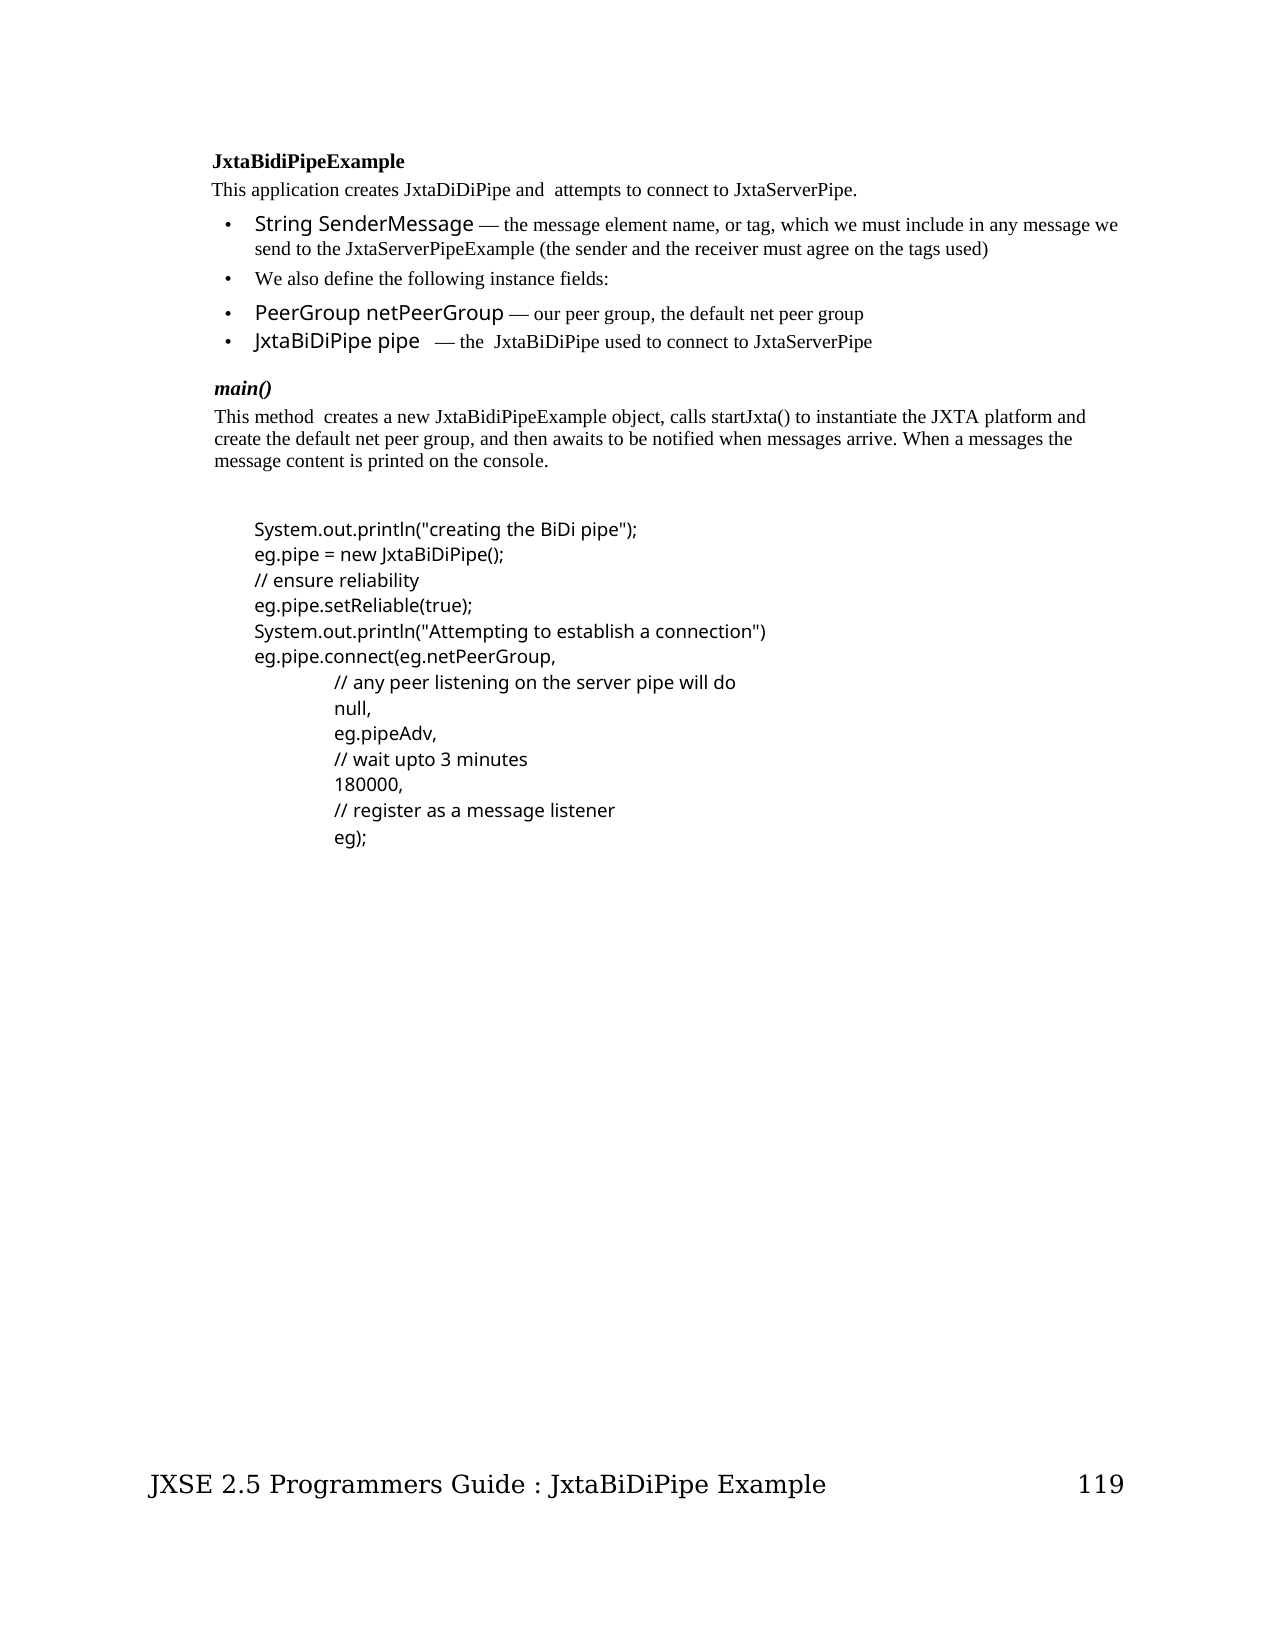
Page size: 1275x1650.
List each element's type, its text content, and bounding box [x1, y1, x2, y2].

text System.out.println("creating the BiDi pipe"); [214, 516, 1125, 542]
text eg.pipe.connect(eg.netPeerGroup, [214, 644, 1125, 669]
text This application creates JxtaDiDiPipe and attempts to connect to JxtaServerPipe. [211, 179, 1125, 201]
list JxtaBiDiPipe pipe — the JxtaBiDiPipe used to connect to JxtaServerPipe [225, 326, 1125, 356]
list String SenderMessage — the message element name, or tag, which we must include in any message we send to the JxtaServerPipeExample (the sender and the receiver must agree on the tags used) [225, 209, 1125, 259]
list We also define the following instance fields: [225, 268, 1125, 289]
text null, [214, 695, 1125, 721]
text 180000, [214, 772, 1125, 797]
list PeerGroup netPeerGroup — our peer group, the default net peer group [225, 298, 1125, 326]
text This method creates a new JxtaBidiPipeExample object, calls startJxta() to instantiate the JXTA platform and create the default net peer group, and then awaits to be notified when messages arrive. When a messages the message content is printed on the console. [214, 406, 1125, 471]
text eg.pipe = new JxtaBiDiPipe(); [214, 542, 1125, 567]
text eg.pipe.setReliable(true); [214, 593, 1125, 618]
text // any peer listening on the server pipe will do [214, 669, 1125, 695]
text // wait upto 3 minutes [214, 746, 1125, 772]
text eg.pipeAdv, [214, 721, 1125, 746]
text eg); [214, 825, 1125, 850]
text JxtaBidiPipeExample [212, 150, 1125, 173]
text main() [214, 377, 1125, 400]
text // ensure reliability [214, 567, 1125, 593]
text System.out.println("Attempting to establish a connection") [214, 618, 1125, 644]
text // register as a message listener [214, 797, 1125, 823]
